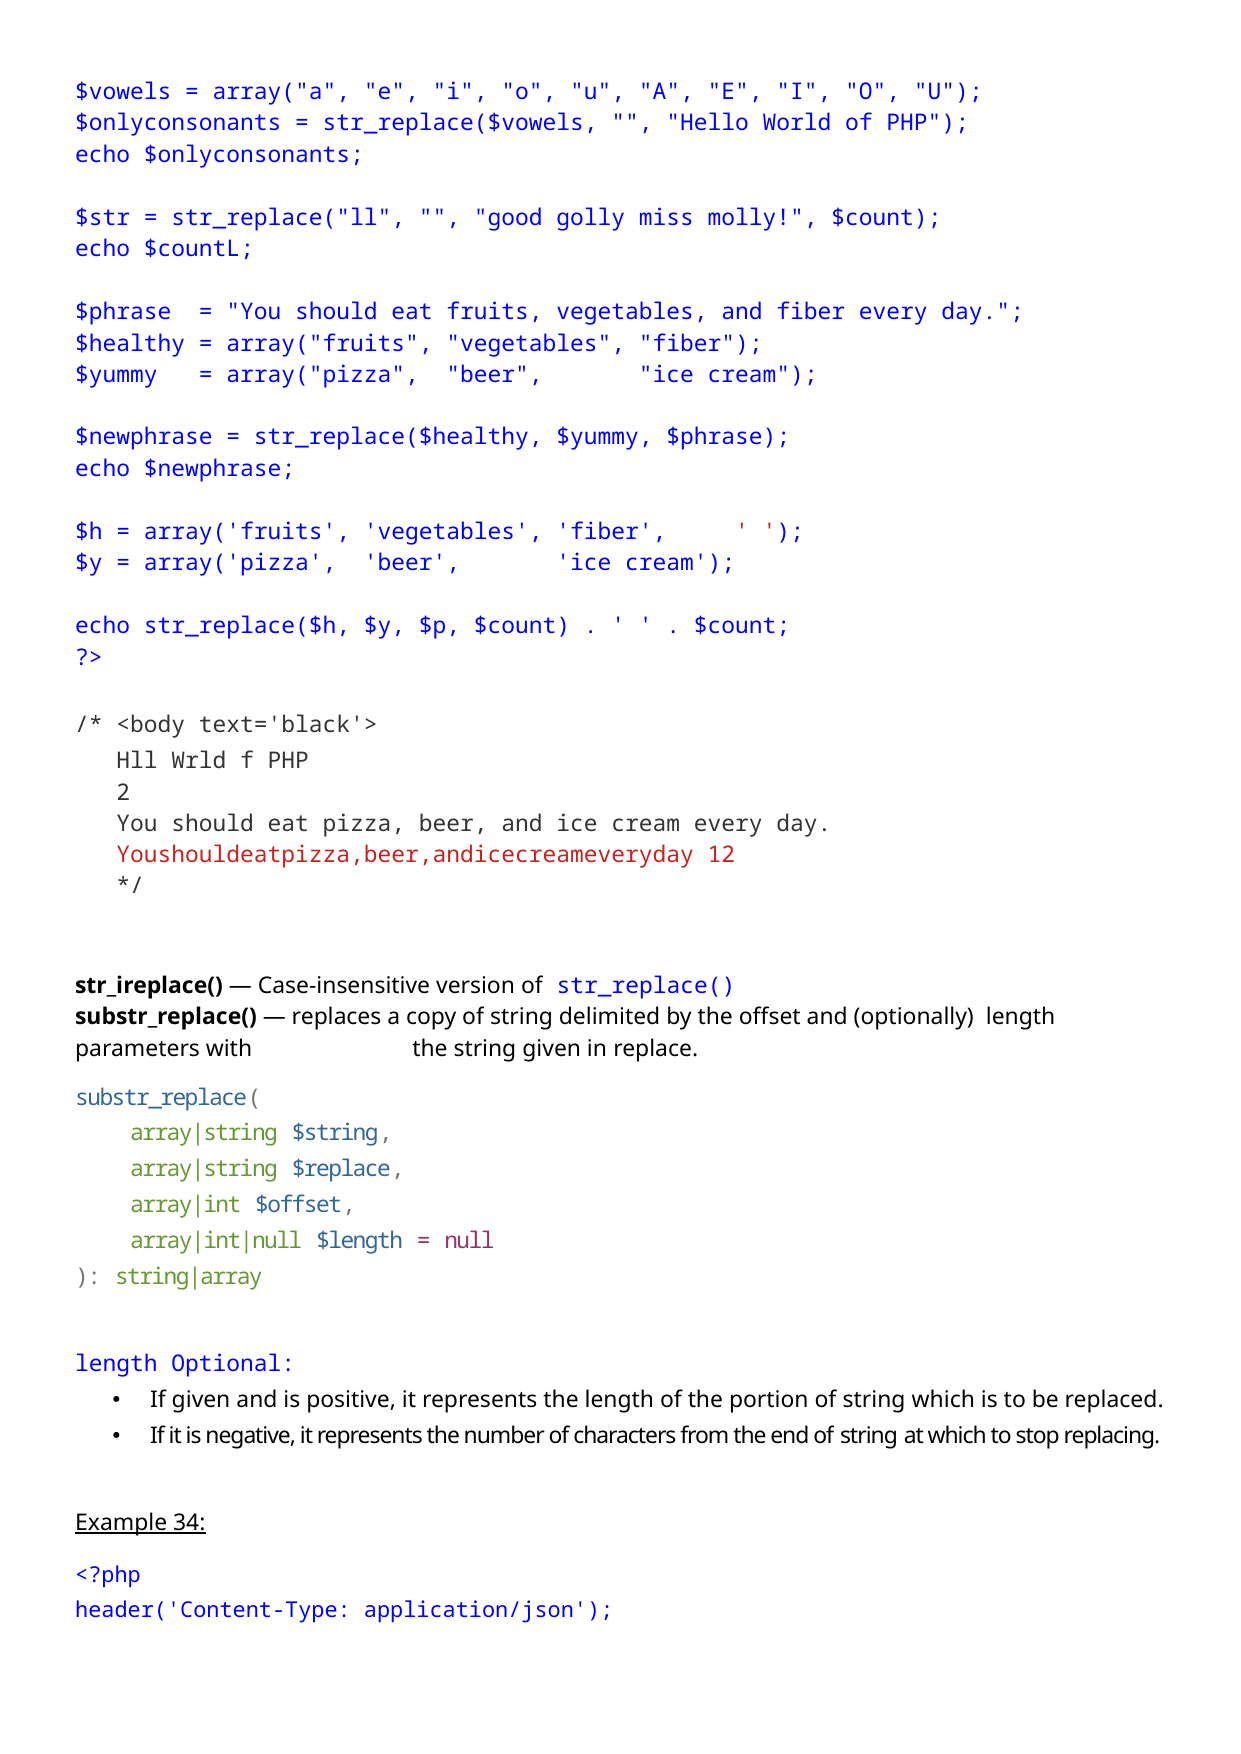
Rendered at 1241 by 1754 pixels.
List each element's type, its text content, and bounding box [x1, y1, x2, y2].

text $y = array('pizza', 'beer', 'ice cream'); [75, 546, 1166, 577]
text $onlyconsonants = str_replace($vowels, "", "Hello World of PHP"); [75, 106, 1166, 137]
text 2 [75, 776, 1166, 807]
text str_ireplace() — Case-insensitive version of str_replace() [75, 969, 1166, 1000]
text substr_replace() — replaces a copy of string delimited by the offset and (optionally) length parameters with the string given in replace. [75, 1000, 1166, 1063]
text echo $onlyconsonants; [75, 137, 1166, 169]
text $yummy = array("pizza", "beer", "ice cream"); [75, 358, 1166, 389]
text ?> [75, 640, 1166, 672]
text $newphrase = str_replace($healthy, $yummy, $phrase); [75, 420, 1166, 451]
text substr_replace( array|string $string, array|string $replace, array|int $offset, array|int|null $length = null ): string|array [75, 1080, 1166, 1291]
text $h = array('fruits', 'vegetables', 'fiber', ' '); [75, 515, 1166, 546]
subtitle If it is negative, it represents the number of characters from the end of string at which to stop replacing. [112, 1419, 1166, 1450]
text $healthy = array("fruits", "vegetables", "fiber"); [75, 326, 1166, 358]
text Example 34: [75, 1506, 1166, 1537]
subtitle length Optional: [75, 1347, 1166, 1378]
text */ [75, 869, 1166, 901]
text <?php [75, 1559, 1166, 1589]
text echo str_replace($h, $y, $p, $count) . ' ' . $count; [75, 609, 1166, 640]
text $str = str_replace("ll", "", "good golly miss molly!", $count); [75, 201, 1166, 232]
text header('Content-Type: application/json'); [75, 1593, 1166, 1623]
text You should eat pizza, beer, and ice cream every day. [75, 807, 1166, 838]
subtitle If given and is positive, it represents the length of the portion of string which is to be replaced. [112, 1383, 1166, 1414]
text Hll Wrld f PHP [75, 744, 1166, 776]
text echo $countL; [75, 232, 1166, 263]
text /* <body text='black'> [75, 708, 1166, 740]
text $phrase = "You should eat fruits, vegetables, and fiber every day."; [75, 295, 1166, 326]
text Youshouldeatpizza,beer,andicecreameveryday 12 [75, 838, 1166, 869]
text $vowels = array("a", "e", "i", "o", "u", "A", "E", "I", "O", "U"); [75, 75, 1166, 106]
text echo $newphrase; [75, 451, 1166, 483]
